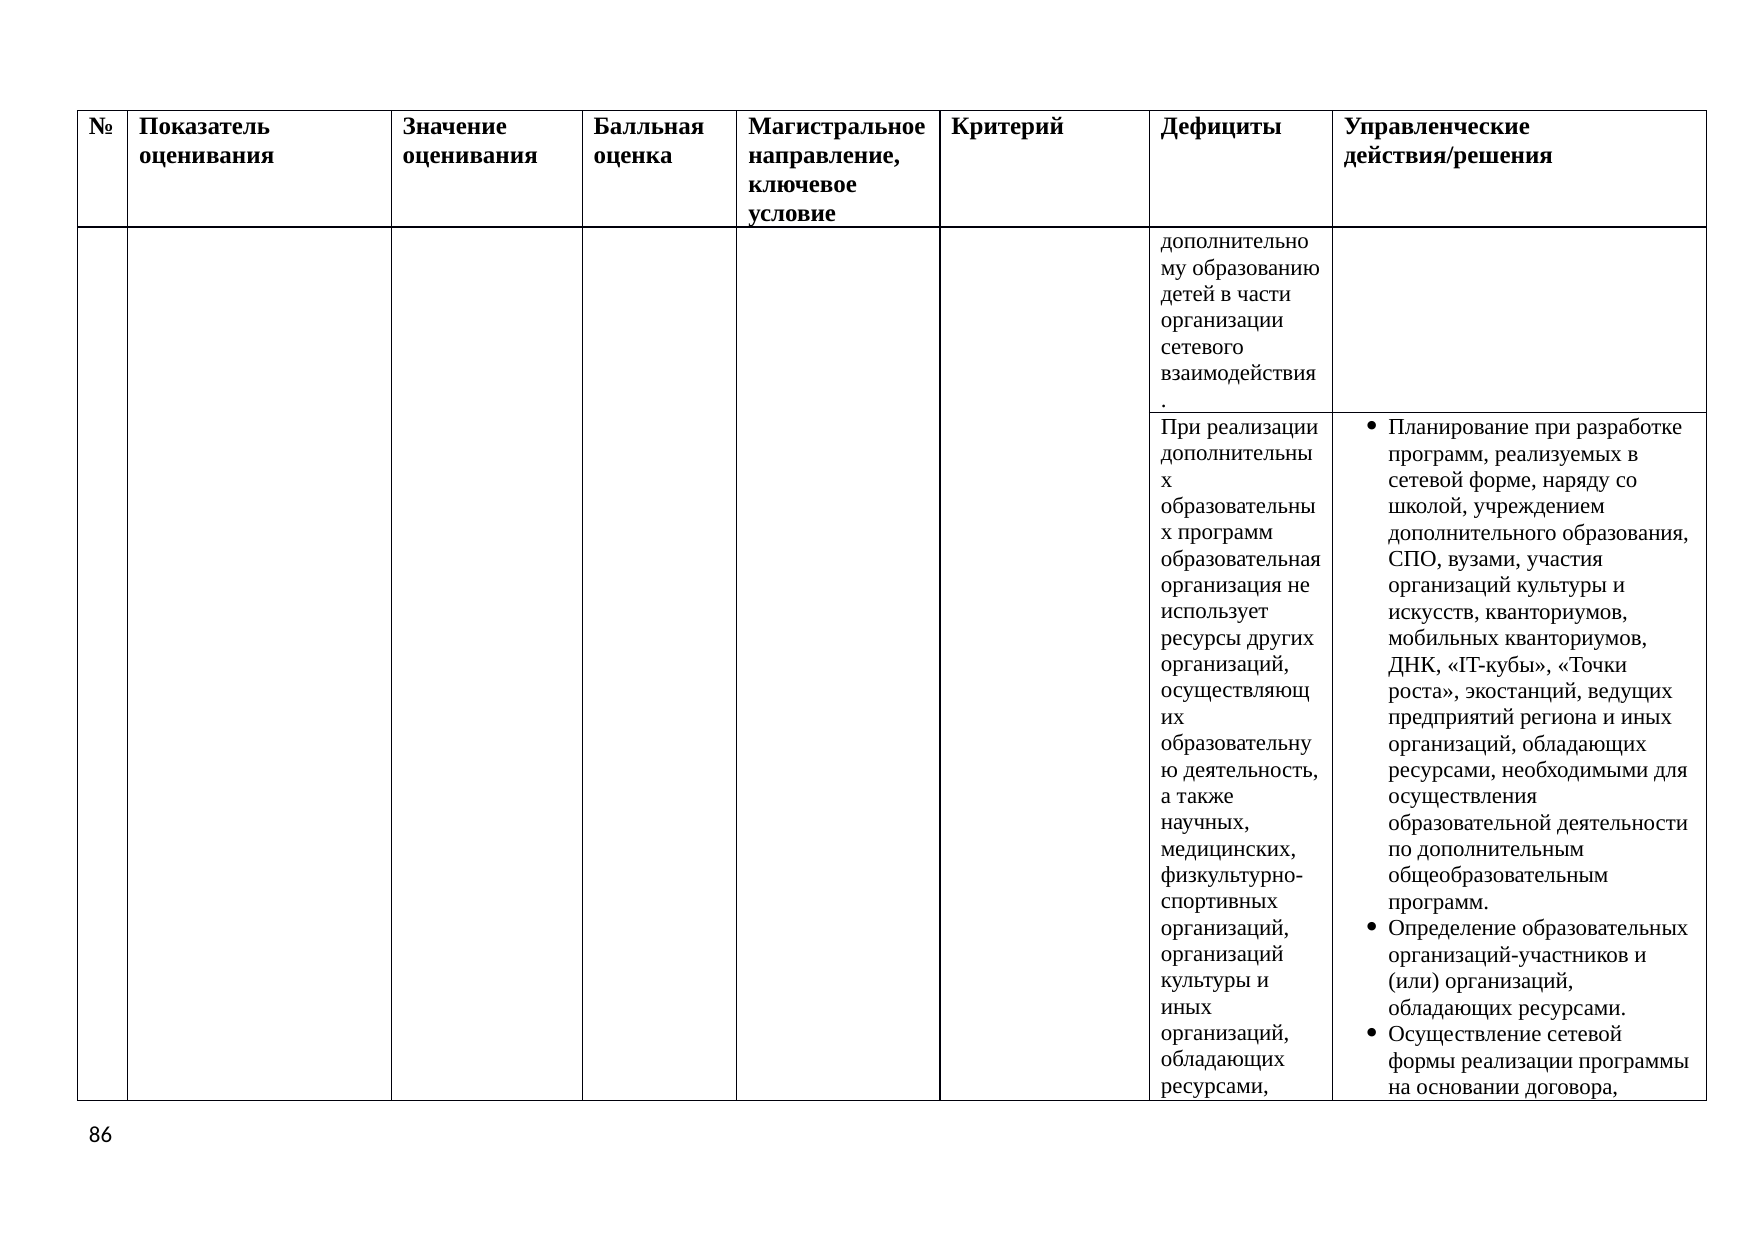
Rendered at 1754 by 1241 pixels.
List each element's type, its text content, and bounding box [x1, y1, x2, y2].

table_cell При реализации дополнительных образовательных программ образовательная организация не использует ресурсы других организаций, осуществляющих образовательную деятельность, а также научных, медицинских, физкультурно-спортивных организаций, организаций культуры и иных организаций, обладающих ресурсами, [1150, 413, 1332, 1099]
table_header Балльная оценка [583, 111, 736, 226]
table_cell [392, 228, 582, 1099]
table_cell [737, 228, 939, 1099]
table_header Критерий [941, 111, 1149, 226]
table_header Управленческие действия/решения [1333, 111, 1706, 226]
table_header № [78, 111, 127, 226]
table_cell [78, 228, 127, 1099]
table_cell [128, 228, 391, 1099]
table_cell [1333, 228, 1706, 412]
table_header Магистральное направление, ключевое условие [737, 111, 939, 226]
table_cell дополнительному образованию детей в части организации сетевого взаимодействия. [1150, 228, 1332, 412]
table_header Значение оценивания [392, 111, 582, 226]
table_header Дефициты [1150, 111, 1332, 226]
table_cell [583, 228, 736, 1099]
table_header Показатель оценивания [128, 111, 391, 226]
table_cell Планирование при разработке программ, реализуемых в сетевой форме, наряду со школой, учреждением дополнительного образования, СПО, вузами, участия организаций культуры и искусств, кванториумов, мобильных кванториумов, ДНК, «IT-кубы», «Точки роста», экостанций, ведущих предприятий региона и иных организаций, обладающих ресурсами, необходимыми для осуществления образовательной деятельности по дополнительным общеобразовательным программ. Определение образовательных организаций-участников и (или) организаций, обладающих ресурсами. Осуществление сетевой формы реализации программы на основании договора, [1333, 413, 1706, 1099]
table_cell [941, 228, 1149, 1099]
